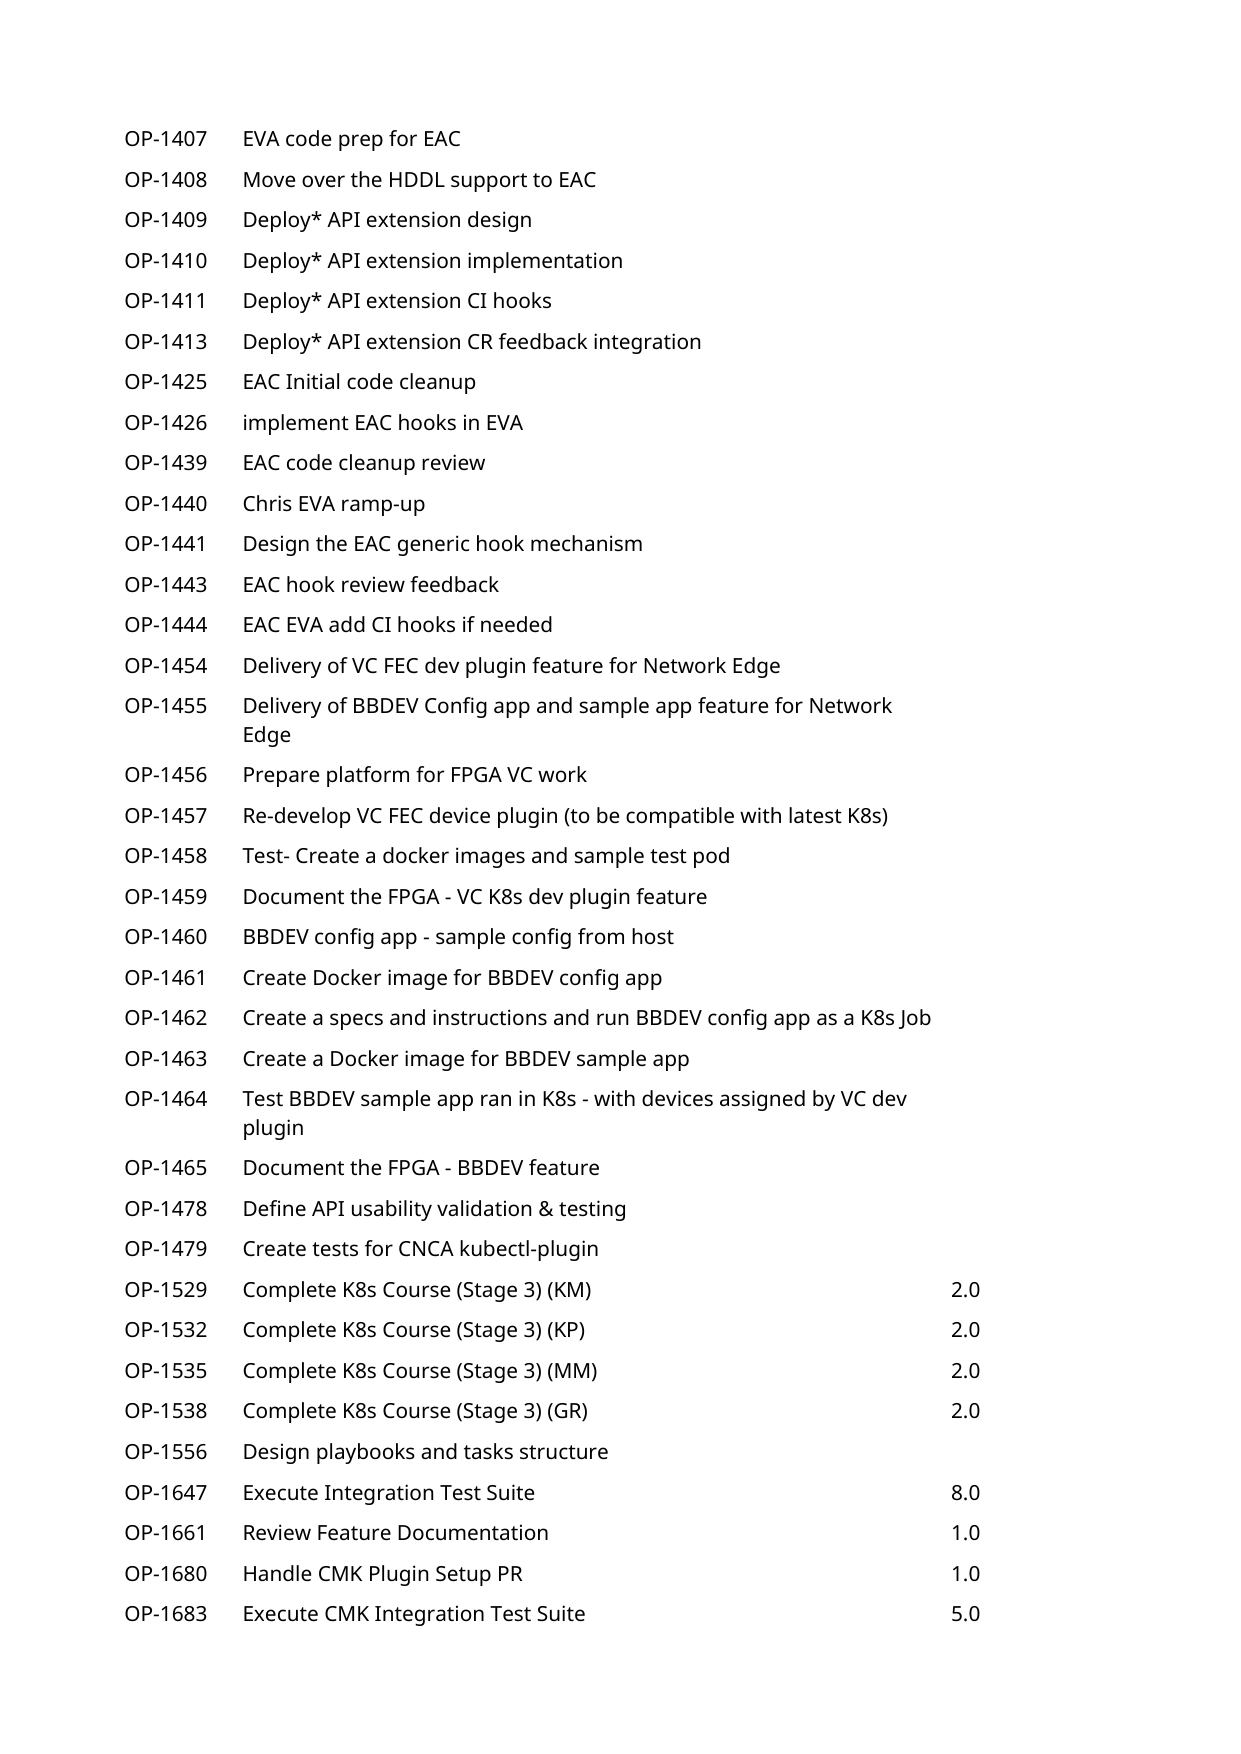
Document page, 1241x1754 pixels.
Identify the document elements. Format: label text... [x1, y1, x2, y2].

table_cell OP-1454 [118, 645, 236, 685]
table_cell 5.0 [945, 1593, 1122, 1634]
table_cell OP-1413 [118, 321, 236, 361]
table_cell [945, 1038, 1122, 1078]
table_cell Deploy* API extension design [236, 199, 945, 240]
table_cell [945, 442, 1122, 483]
table_cell OP-1532 [118, 1310, 236, 1350]
table_cell Test BBDEV sample app ran in K8s - with devices assigned by VC dev plugin [236, 1079, 945, 1147]
table_cell EAC hook review feedback [236, 564, 945, 604]
table_cell OP-1439 [118, 442, 236, 483]
table_cell [945, 523, 1122, 564]
table_cell implement EAC hooks in EVA [236, 402, 945, 442]
table_cell [945, 795, 1122, 835]
table_cell OP-1409 [118, 199, 236, 240]
table_cell [945, 1079, 1122, 1147]
table_cell [945, 321, 1122, 361]
table_cell [945, 835, 1122, 876]
table_cell [945, 957, 1122, 997]
table_cell OP-1425 [118, 361, 236, 402]
table_cell OP-1680 [118, 1553, 236, 1593]
table_cell OP-1463 [118, 1038, 236, 1078]
table_cell Document the FPGA - BBDEV feature [236, 1148, 945, 1188]
table_cell OP-1535 [118, 1350, 236, 1391]
table_cell 8.0 [945, 1472, 1122, 1512]
table_cell OP-1410 [118, 240, 236, 280]
table_cell 2.0 [945, 1350, 1122, 1391]
table_cell OP-1461 [118, 957, 236, 997]
table_cell OP-1459 [118, 876, 236, 916]
table_cell Review Feature Documentation [236, 1512, 945, 1553]
table_cell OP-1456 [118, 754, 236, 795]
table_cell Create tests for CNCA kubectl-plugin [236, 1229, 945, 1269]
table_cell Delivery of VC FEC dev plugin feature for Network Edge [236, 645, 945, 685]
table_cell Execute CMK Integration Test Suite [236, 1593, 945, 1634]
table_cell [945, 1229, 1122, 1269]
table_cell [945, 402, 1122, 442]
table_cell OP-1411 [118, 280, 236, 321]
table_cell OP-1464 [118, 1079, 236, 1147]
table_cell OP-1444 [118, 604, 236, 645]
table_cell Handle CMK Plugin Setup PR [236, 1553, 945, 1593]
table_cell Re-develop VC FEC device plugin (to be compatible with latest K8s) [236, 795, 945, 835]
table_cell OP-1443 [118, 564, 236, 604]
table_cell [945, 998, 1122, 1038]
table_cell OP-1458 [118, 835, 236, 876]
table_cell OP-1408 [118, 159, 236, 199]
table_cell [945, 118, 1122, 159]
table_cell OP-1683 [118, 1593, 236, 1634]
table_cell OP-1529 [118, 1269, 236, 1309]
table_cell Design the EAC generic hook mechanism [236, 523, 945, 564]
table_cell OP-1661 [118, 1512, 236, 1553]
table_cell [945, 754, 1122, 795]
table_cell OP-1556 [118, 1431, 236, 1472]
table_cell [945, 604, 1122, 645]
table_cell Test- Create a docker images and sample test pod [236, 835, 945, 876]
table_cell OP-1440 [118, 483, 236, 523]
table_cell 1.0 [945, 1512, 1122, 1553]
table_cell Deploy* API extension CR feedback integration [236, 321, 945, 361]
table_cell Prepare platform for FPGA VC work [236, 754, 945, 795]
table_cell OP-1441 [118, 523, 236, 564]
table_cell [945, 240, 1122, 280]
table_cell OP-1478 [118, 1188, 236, 1228]
table_cell Design playbooks and tasks structure [236, 1431, 945, 1472]
table_cell [945, 361, 1122, 402]
table_cell EAC Initial code cleanup [236, 361, 945, 402]
table_cell Define API usability validation & testing [236, 1188, 945, 1228]
table_cell OP-1647 [118, 1472, 236, 1512]
table_cell [945, 280, 1122, 321]
table_cell OP-1407 [118, 118, 236, 159]
table_cell Complete K8s Course (Stage 3) (KM) [236, 1269, 945, 1309]
table_cell BBDEV config app - sample config from host [236, 916, 945, 957]
table_cell [945, 1188, 1122, 1228]
table_cell Complete K8s Course (Stage 3) (MM) [236, 1350, 945, 1391]
table_cell EAC code cleanup review [236, 442, 945, 483]
table_cell [945, 1431, 1122, 1472]
table_cell 2.0 [945, 1269, 1122, 1309]
table_cell Complete K8s Course (Stage 3) (GR) [236, 1391, 945, 1431]
table_cell Create a Docker image for BBDEV sample app [236, 1038, 945, 1078]
table_cell [945, 199, 1122, 240]
table_cell EAC EVA add CI hooks if needed [236, 604, 945, 645]
table_cell [945, 159, 1122, 199]
table_cell Deploy* API extension CI hooks [236, 280, 945, 321]
table_cell OP-1457 [118, 795, 236, 835]
table_cell Move over the HDDL support to EAC [236, 159, 945, 199]
table_cell 2.0 [945, 1391, 1122, 1431]
table_cell [945, 916, 1122, 957]
table_cell Delivery of BBDEV Config app and sample app feature for Network Edge [236, 685, 945, 754]
table_cell OP-1538 [118, 1391, 236, 1431]
table_cell OP-1460 [118, 916, 236, 957]
table_cell Create a specs and instructions and run BBDEV config app as a K8s Job [236, 998, 945, 1038]
table_cell Deploy* API extension implementation [236, 240, 945, 280]
table_cell OP-1462 [118, 998, 236, 1038]
table_cell [945, 645, 1122, 685]
table_cell [945, 876, 1122, 916]
table_cell [945, 564, 1122, 604]
table_cell Execute Integration Test Suite [236, 1472, 945, 1512]
table_cell [945, 1148, 1122, 1188]
table_cell OP-1465 [118, 1148, 236, 1188]
table_cell [945, 685, 1122, 754]
table_cell 2.0 [945, 1310, 1122, 1350]
table_cell [945, 483, 1122, 523]
table_cell Complete K8s Course (Stage 3) (KP) [236, 1310, 945, 1350]
table_cell OP-1479 [118, 1229, 236, 1269]
table_cell 1.0 [945, 1553, 1122, 1593]
table_cell OP-1426 [118, 402, 236, 442]
table_cell OP-1455 [118, 685, 236, 754]
table_cell Chris EVA ramp-up [236, 483, 945, 523]
table_cell Document the FPGA - VC K8s dev plugin feature [236, 876, 945, 916]
table_cell EVA code prep for EAC [236, 118, 945, 159]
table_cell Create Docker image for BBDEV config app [236, 957, 945, 997]
